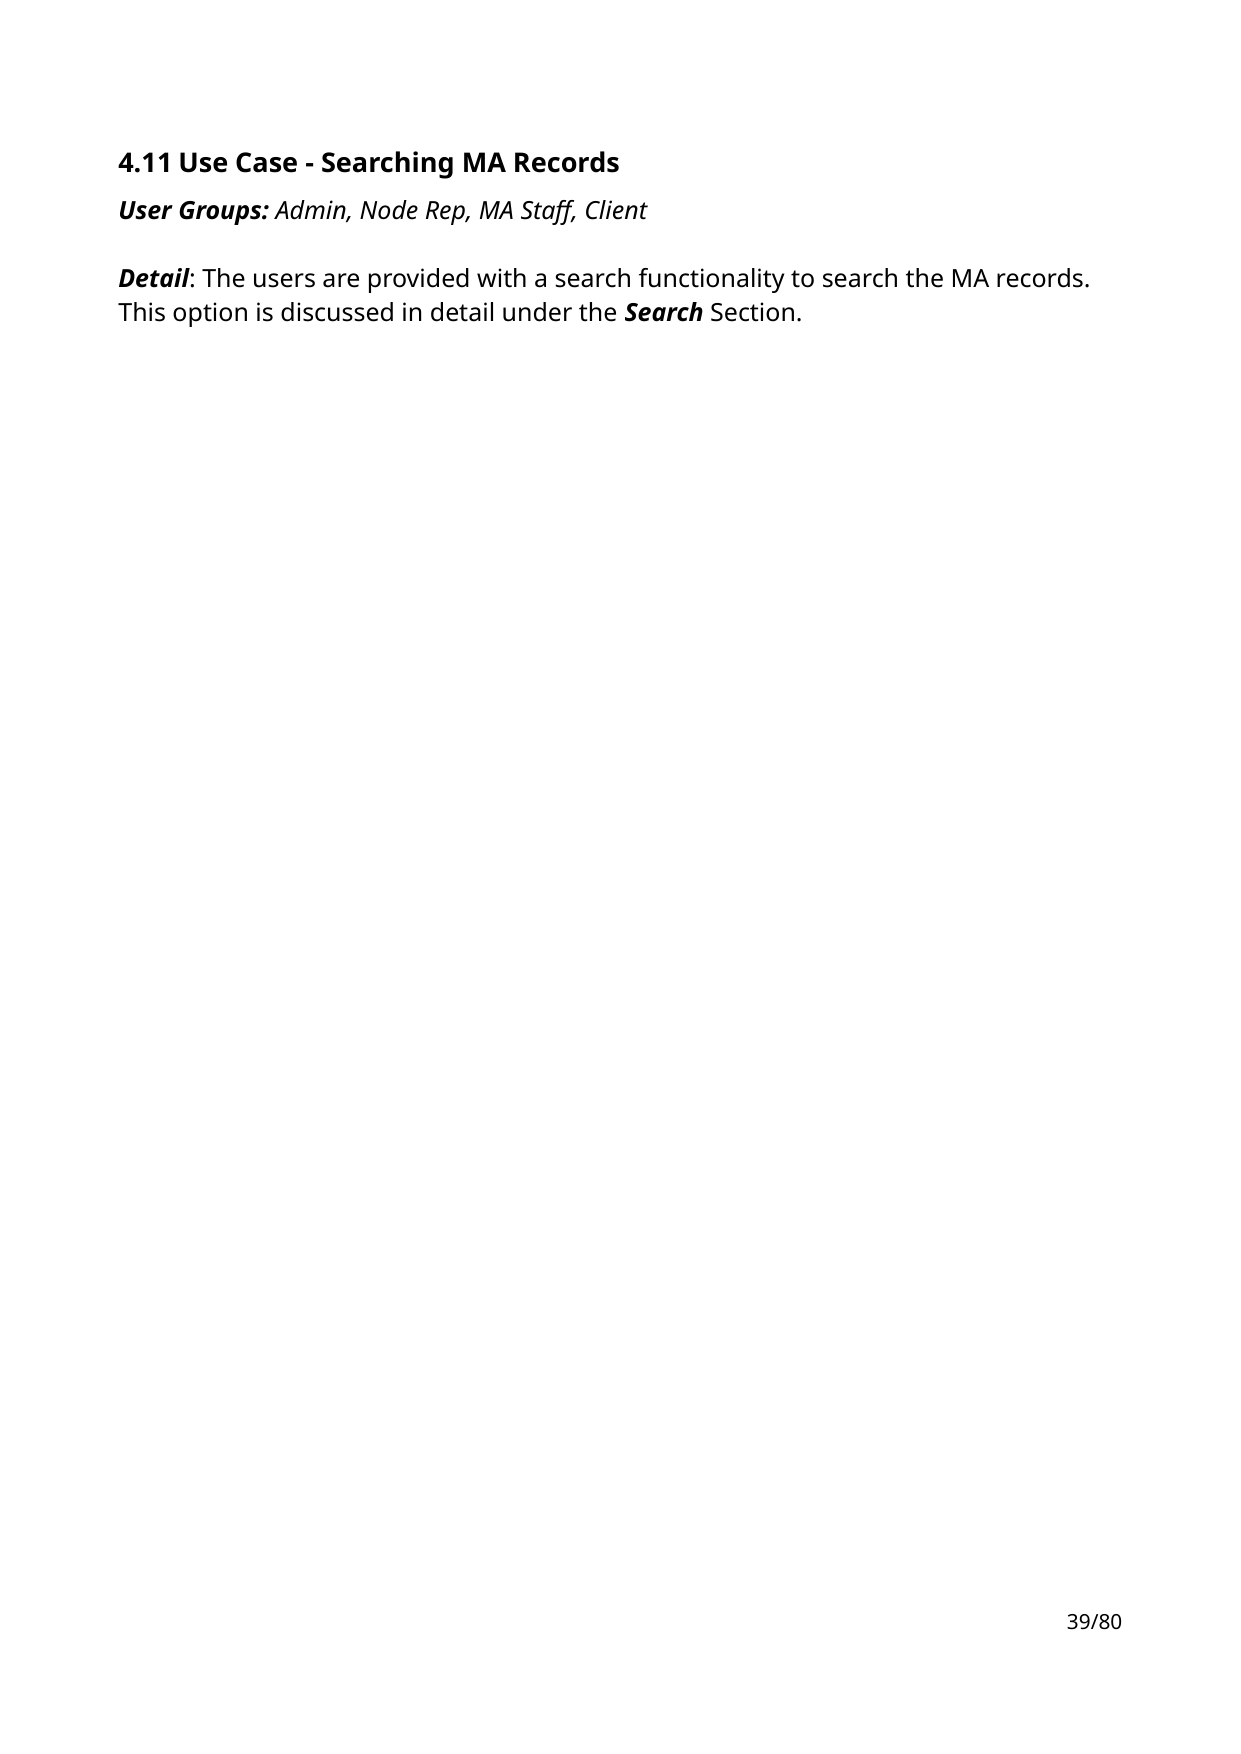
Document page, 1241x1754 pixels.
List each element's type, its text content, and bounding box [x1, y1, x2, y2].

text User Groups: Admin, Node Rep, MA Staff, Client [118, 192, 1122, 227]
subtitle Use Case - Searching MA Records [118, 143, 1122, 180]
text Detail: The users are provided with a search functionality to search the MA records. This option is discussed in detail under the Search Section. [118, 261, 1122, 329]
